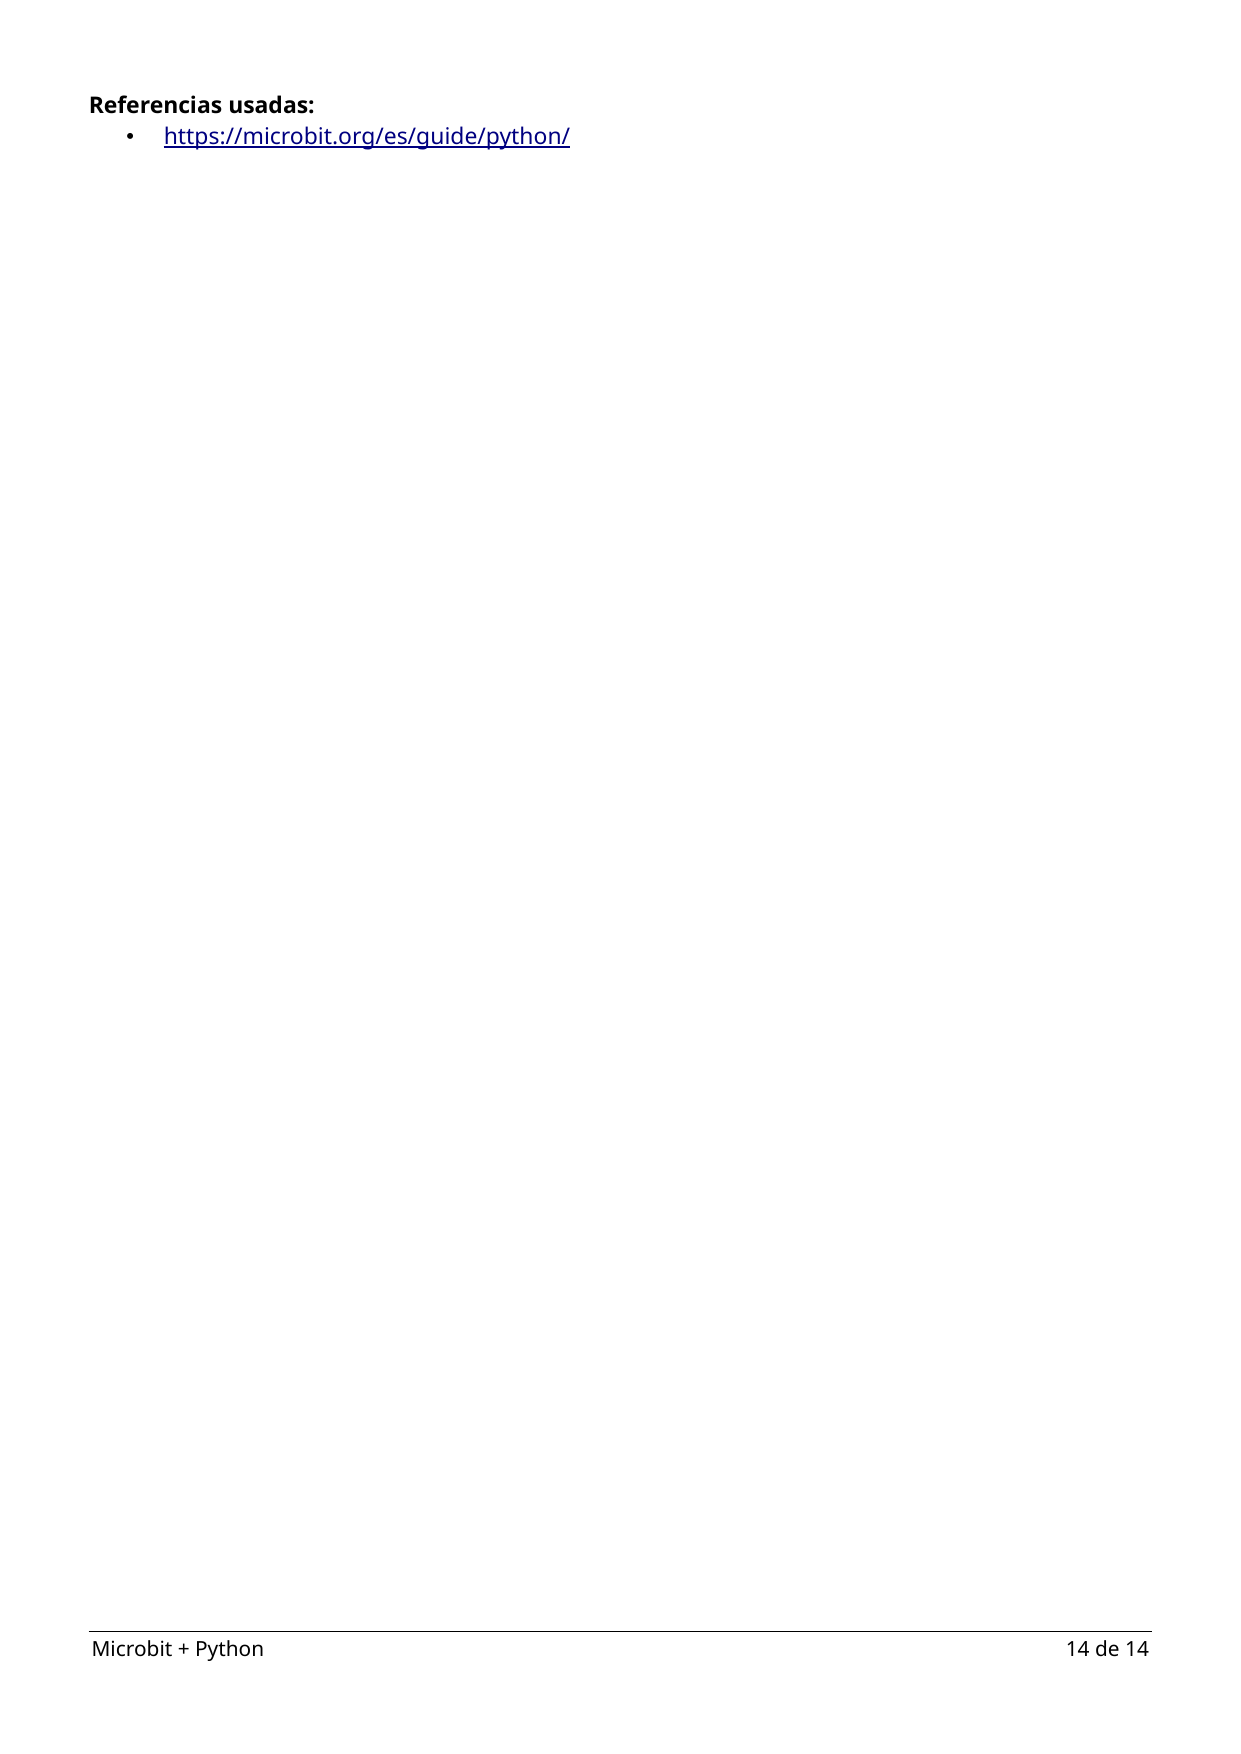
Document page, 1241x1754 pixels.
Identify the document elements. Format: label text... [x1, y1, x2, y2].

text Referencias usadas: [88, 88, 1152, 120]
list https://microbit.org/es/guide/python/ [126, 120, 1152, 151]
